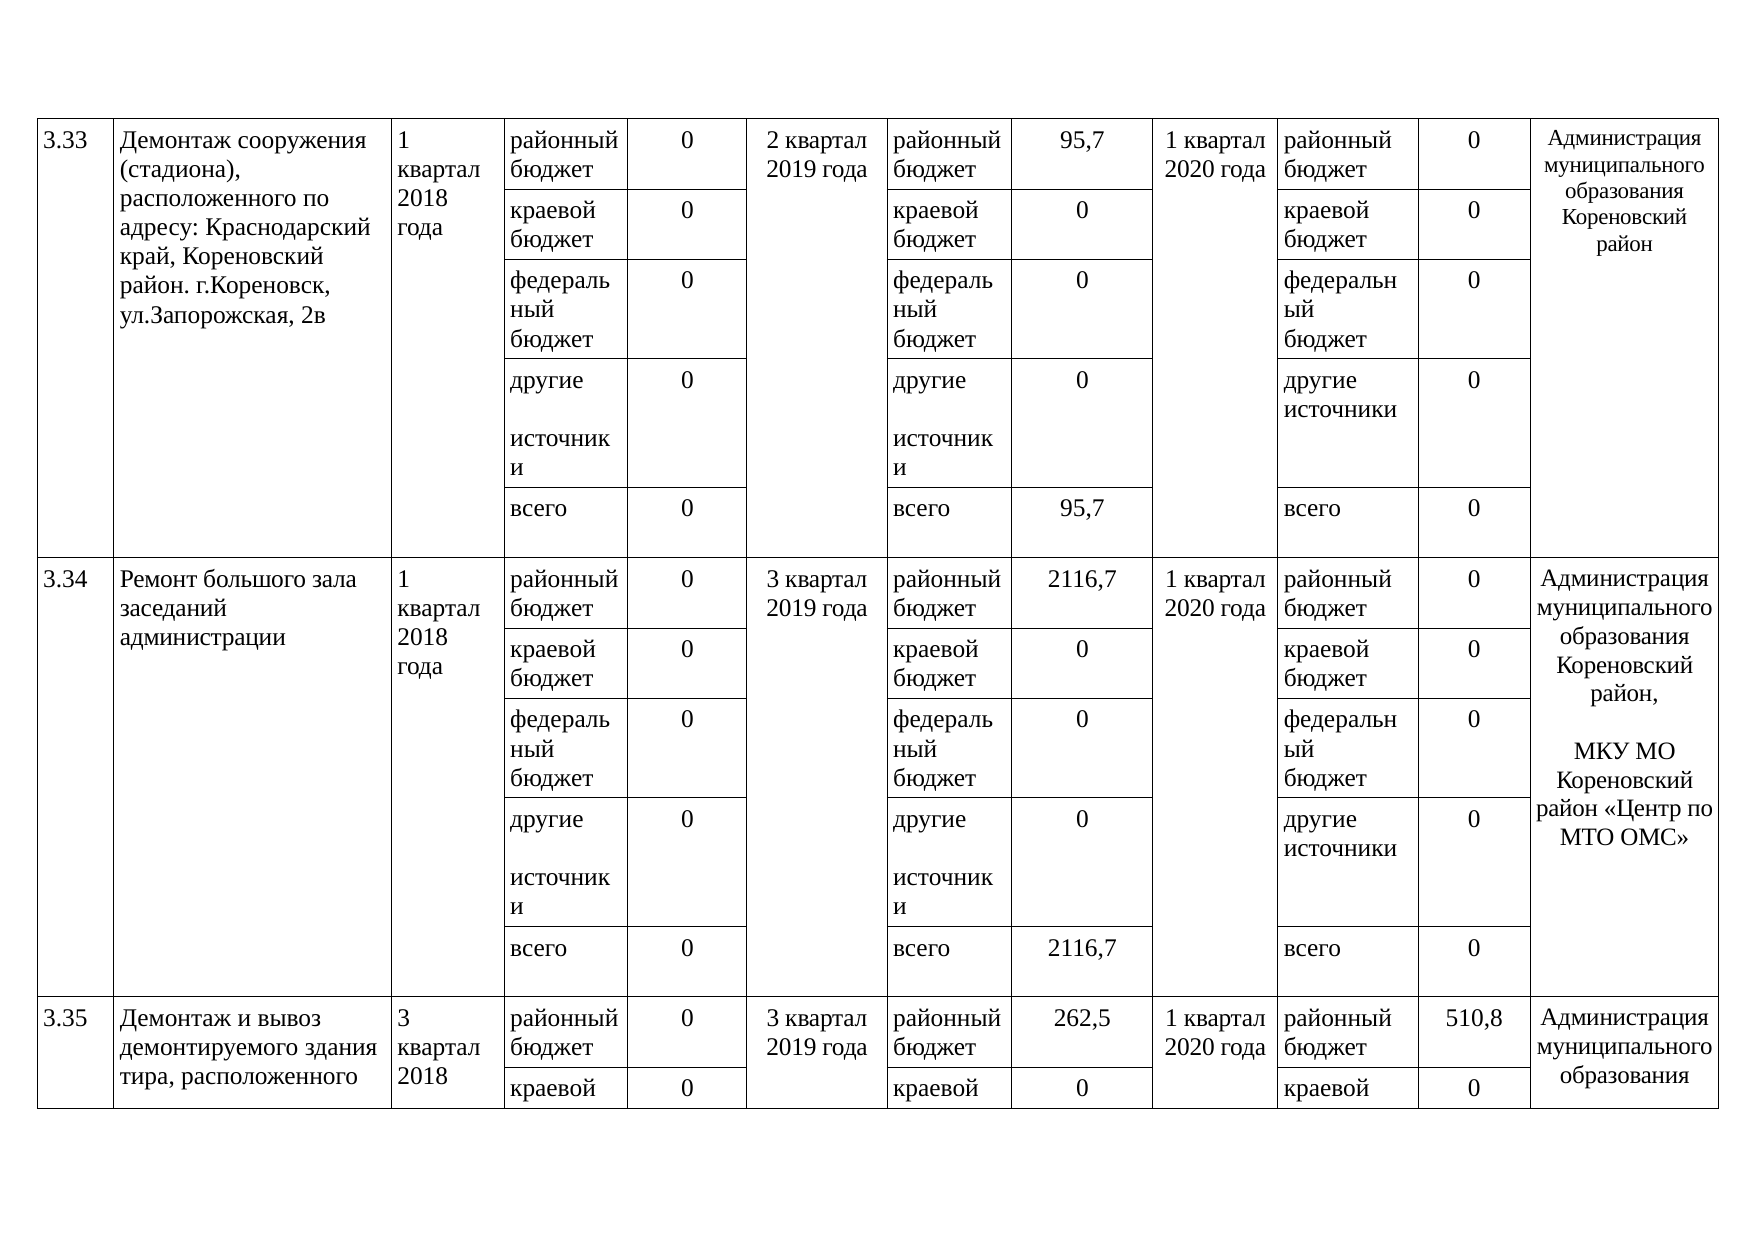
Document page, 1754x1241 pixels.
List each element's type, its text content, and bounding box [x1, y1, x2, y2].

table_cell районный бюджет [888, 997, 1011, 1067]
table_cell краевой [888, 1068, 1011, 1108]
table_cell другие источники [1278, 798, 1418, 926]
table_cell 0 [1419, 190, 1530, 259]
table_cell краевой бюджет [505, 629, 627, 698]
table_cell всего [505, 488, 627, 557]
table_cell краевой бюджет [1278, 629, 1418, 698]
table_cell 3.34 [38, 558, 113, 996]
table_cell 0 [628, 1068, 746, 1108]
table_cell 1 квартал 2018 года [392, 558, 504, 996]
table_cell 95,7 [1012, 488, 1152, 557]
table_cell Администрация муниципального образования [1531, 997, 1718, 1108]
table_cell всего [888, 488, 1011, 557]
table_cell 0 [1012, 190, 1152, 259]
table_cell федеральный бюджет [1278, 260, 1418, 358]
table_cell 510,8 [1419, 997, 1530, 1067]
table_cell 2 квартал 2019 года [747, 119, 887, 557]
table_cell федеральный бюджет [505, 260, 627, 358]
table_cell 1 квартал 2020 года [1153, 997, 1277, 1108]
table_cell краевой [1278, 1068, 1418, 1108]
table_cell 0 [1419, 119, 1530, 188]
table_cell федеральный бюджет [505, 699, 627, 797]
table_cell 0 [1419, 1068, 1530, 1108]
table_cell краевой бюджет [888, 190, 1011, 259]
table_cell 2116,7 [1012, 927, 1152, 996]
table_cell федеральный бюджет [888, 699, 1011, 797]
table_cell всего [505, 927, 627, 996]
table_cell 3.35 [38, 997, 113, 1108]
table_cell Ремонт большого зала заседаний администрации [114, 558, 391, 996]
table_cell 0 [1012, 798, 1152, 926]
table_cell районный бюджет [888, 119, 1011, 188]
table_cell всего [1278, 927, 1418, 996]
table_cell 3 квартал 2018 [392, 997, 504, 1108]
table_cell краевой бюджет [505, 190, 627, 259]
table_cell 3 квартал 2019 года [747, 558, 887, 996]
table_cell 0 [1012, 359, 1152, 487]
table_cell районный бюджет [888, 558, 1011, 627]
table_cell 2116,7 [1012, 558, 1152, 627]
table_cell другие источники [888, 798, 1011, 926]
table_cell 0 [628, 629, 746, 698]
table_cell краевой бюджет [888, 629, 1011, 698]
table_cell 0 [1012, 1068, 1152, 1108]
table_cell всего [1278, 488, 1418, 557]
table_cell всего [888, 927, 1011, 996]
table_cell федеральный бюджет [1278, 699, 1418, 797]
table_cell 0 [628, 488, 746, 557]
table_cell 0 [628, 558, 746, 627]
table_cell другие источники [888, 359, 1011, 487]
table_cell 0 [1419, 798, 1530, 926]
table_cell 0 [1419, 488, 1530, 557]
table_cell 0 [628, 260, 746, 358]
table_cell 0 [628, 798, 746, 926]
table_cell 0 [1419, 629, 1530, 698]
table_cell 0 [1419, 927, 1530, 996]
table_cell 95,7 [1012, 119, 1152, 188]
table_cell 1 квартал 2018 года [392, 119, 504, 557]
table_cell 0 [628, 119, 746, 188]
table_cell 0 [1419, 558, 1530, 627]
table_cell районный бюджет [505, 558, 627, 627]
table_cell районный бюджет [1278, 997, 1418, 1067]
table_cell районный бюджет [505, 997, 627, 1067]
table_cell 0 [1012, 260, 1152, 358]
table_cell другие источники [505, 359, 627, 487]
table_cell 0 [628, 359, 746, 487]
table_cell Администрация муниципального образования Кореновский район, МКУ МО Кореновский район «Центр по МТО ОМС» [1531, 558, 1718, 996]
table_cell 0 [628, 927, 746, 996]
table_cell федеральный бюджет [888, 260, 1011, 358]
table_cell районный бюджет [505, 119, 627, 188]
table_cell краевой [505, 1068, 627, 1108]
table_cell районный бюджет [1278, 558, 1418, 627]
table_cell 0 [1419, 260, 1530, 358]
table_cell 0 [1419, 699, 1530, 797]
table_cell другие источники [505, 798, 627, 926]
table_cell 0 [1012, 699, 1152, 797]
table_cell Демонтаж сооружения (стадиона), расположенного по адресу: Краснодарский край, Кореновский район. г.Кореновск, ул.Запорожская, 2в [114, 119, 391, 557]
table_cell Администрация муниципального образования Кореновский район [1531, 119, 1718, 557]
table_cell Демонтаж и вывоз демонтируемого здания тира, расположенного [114, 997, 391, 1108]
table_cell районный бюджет [1278, 119, 1418, 188]
table_cell 0 [628, 699, 746, 797]
table_cell 0 [628, 997, 746, 1067]
table_cell 1 квартал 2020 года [1153, 119, 1277, 557]
table_cell 0 [1012, 629, 1152, 698]
table_cell краевой бюджет [1278, 190, 1418, 259]
table_cell 0 [628, 190, 746, 259]
table_cell 3 квартал 2019 года [747, 997, 887, 1108]
table_cell 3.33 [38, 119, 113, 557]
table_cell 262,5 [1012, 997, 1152, 1067]
table_cell 1 квартал 2020 года [1153, 558, 1277, 996]
table_cell другие источники [1278, 359, 1418, 487]
table_cell 0 [1419, 359, 1530, 487]
